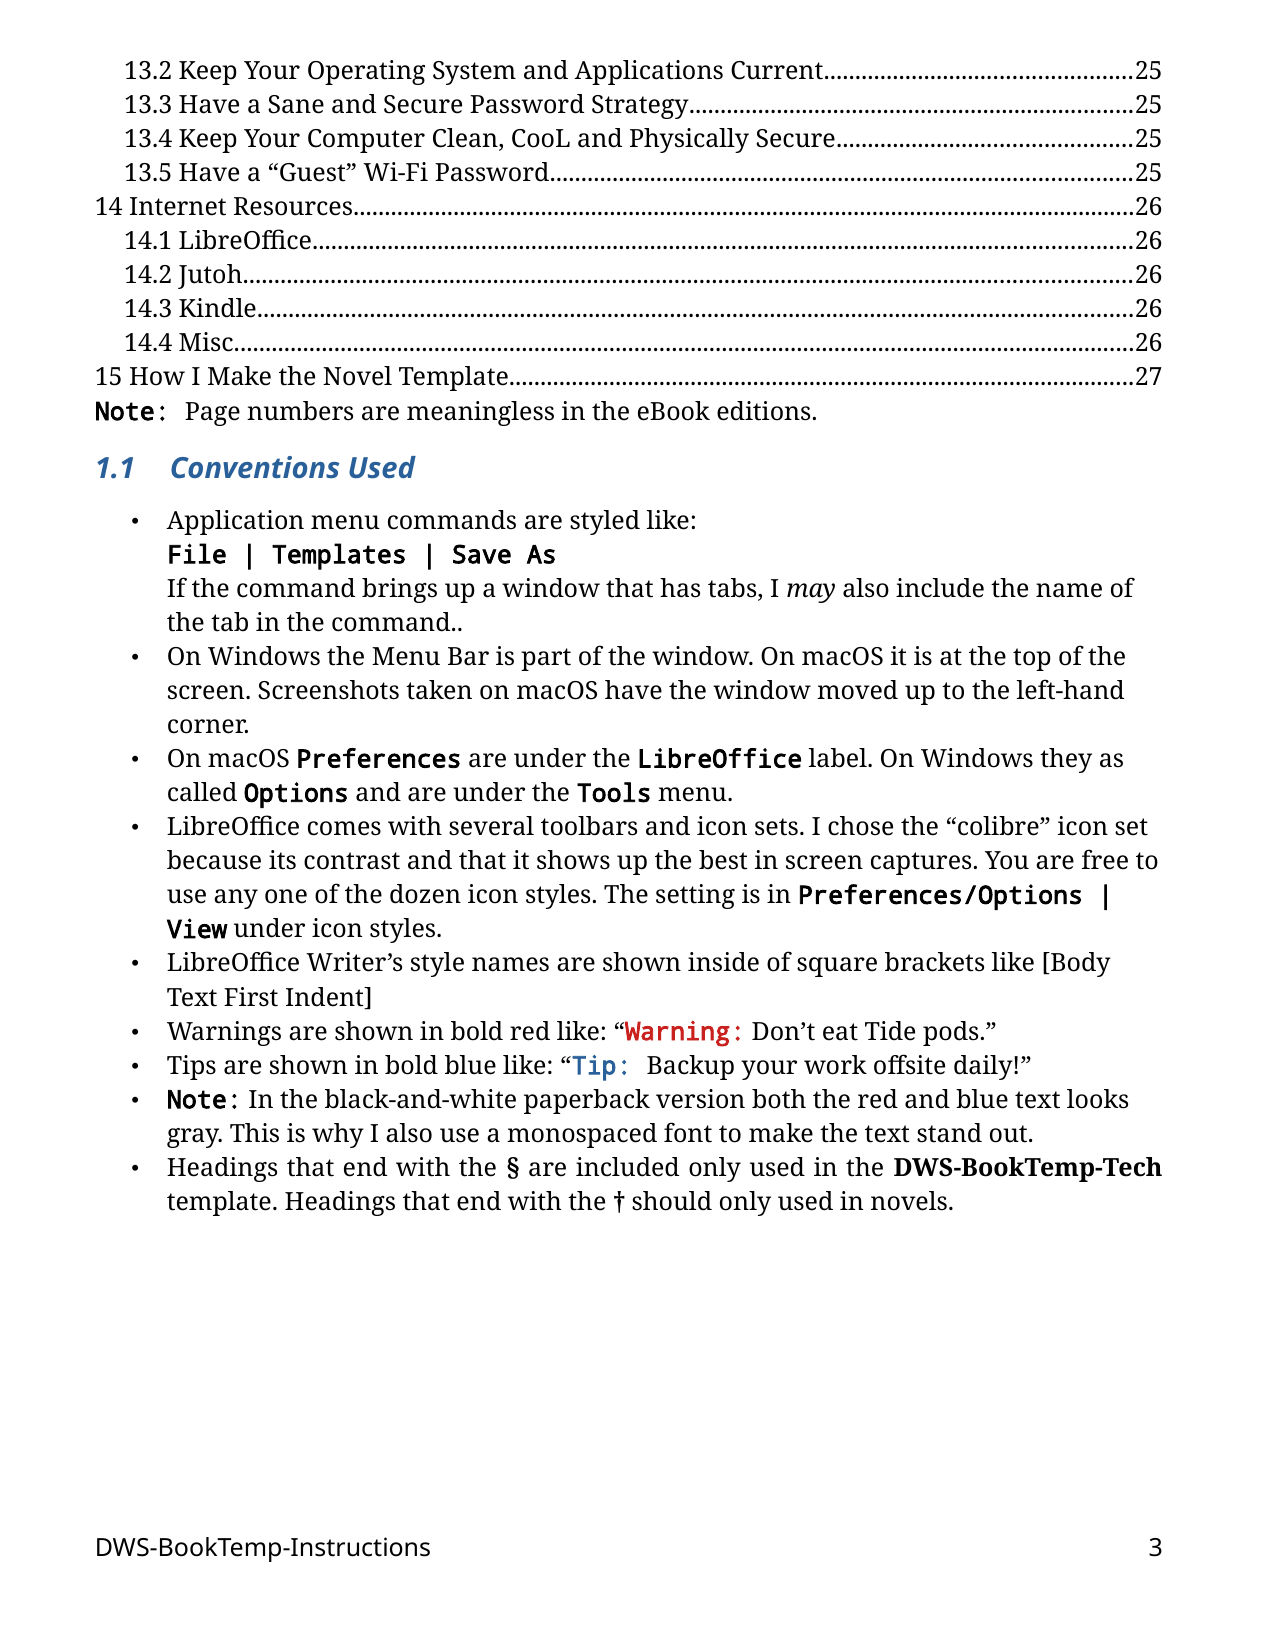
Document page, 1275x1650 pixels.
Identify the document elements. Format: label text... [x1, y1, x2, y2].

text 13.2 Keep Your Operating System and Applications Current 25 [124, 52, 1162, 87]
text 13.3 Have a Sane and Secure Password Strategy 25 [124, 87, 1162, 121]
list LibreOffice comes with several toolbars and icon sets. I chose the “colibre” icon set because its contrast and that it shows up the best in screen captures. You are free to use any one of the dozen icon styles. The setting is in Preferences/Options | View under icon styles. [131, 809, 1162, 945]
list Application menu commands are styled like: File | Templates | Save As If the command brings up a window that has tabs, I may also include the name of the tab in the command.. [131, 502, 1162, 638]
list Tips are shown in bold blue like: “Tip: Backup your work offsite daily!” [131, 1047, 1162, 1081]
text 14.2 Jutoh 26 [124, 257, 1162, 291]
text 14.4 Misc. 26 [124, 325, 1162, 359]
list Warnings are shown in bold red like: “Warning: Don’t eat Tide pods.” [131, 1013, 1162, 1047]
text 14 Internet Resources 26 [94, 189, 1162, 223]
list Note: In the black-and-white paperback version both the red and blue text looks gray. This is why I also use a monospaced font to make the text stand out. [131, 1081, 1162, 1149]
list LibreOffice Writer’s style names are shown inside of square brackets like [Body Text First Indent] [131, 945, 1162, 1013]
list On macOS Preferences are under the LibreOffice label. On Windows they as called Options and are under the Tools menu. [131, 741, 1162, 809]
text 13.4 Keep Your Computer Clean, CooL and Physically Secure 25 [124, 121, 1162, 155]
text Note: Page numbers are meaningless in the eBook editions. [94, 393, 1162, 427]
text 14.1 LibreOffice 26 [124, 223, 1162, 257]
subtitle Conventions Used [94, 448, 1162, 487]
list Headings that end with the § are included only used in the DWS-BookTemp-Tech template. Headings that end with the † should only used in novels. [131, 1149, 1162, 1218]
text 14.3 Kindle 26 [124, 291, 1162, 325]
text 13.5 Have a “Guest” Wi-Fi Password. 25 [124, 155, 1162, 189]
text 15 How I Make the Novel Template 27 [94, 359, 1162, 393]
list On Windows the Menu Bar is part of the window. On macOS it is at the top of the screen. Screenshots taken on macOS have the window moved up to the left-hand corner. [131, 638, 1162, 741]
